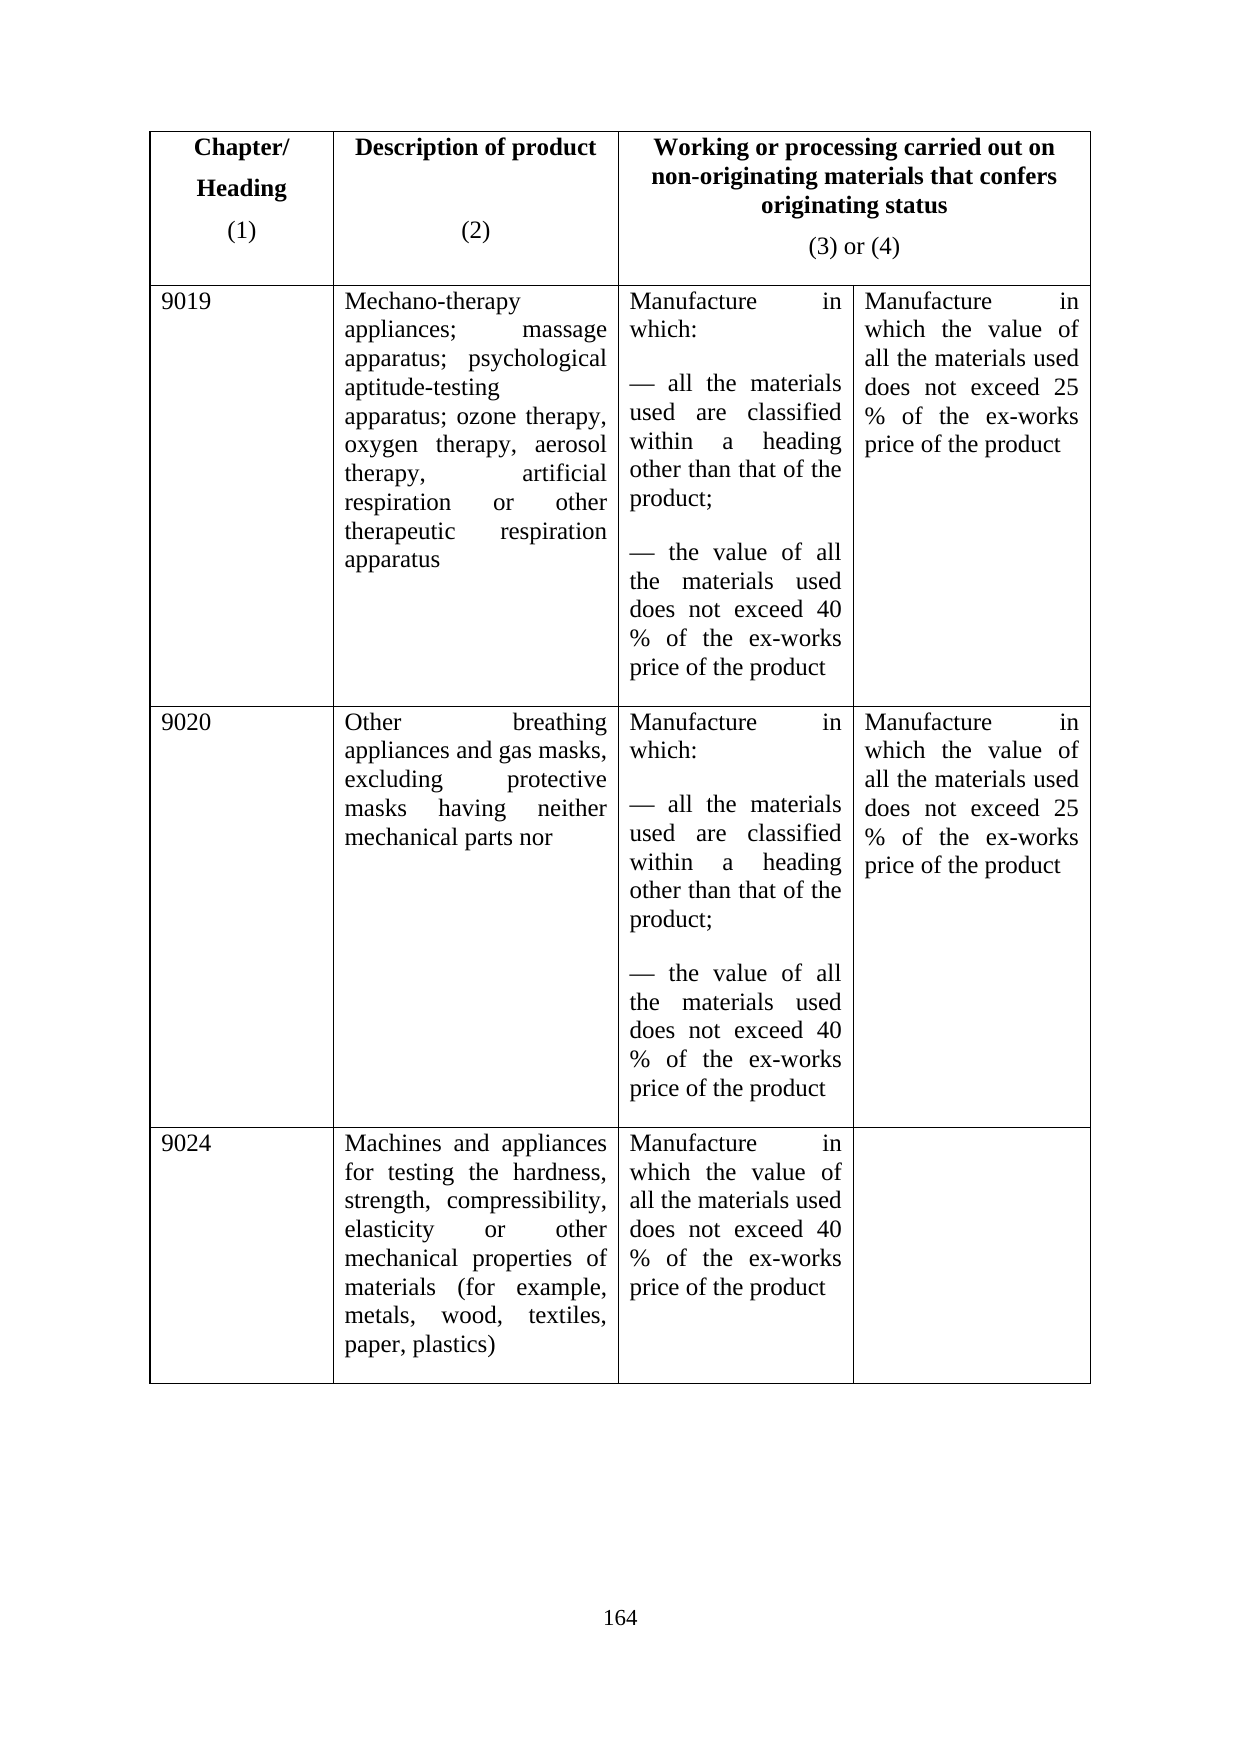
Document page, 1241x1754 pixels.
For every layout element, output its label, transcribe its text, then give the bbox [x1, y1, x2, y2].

table_cell Manufacture in which: — all the materials used are classified within a heading other than that of the product; — the value of all the materials used does not exceed 40 % of the ex-works price of the product [619, 707, 853, 1127]
table_cell Other breathing appliances and gas masks, excluding protective masks having neither mechanical parts nor [334, 707, 618, 1127]
table_cell Machines and appliances for testing the hardness, strength, compressibility, elasticity or other mechanical properties of materials (for example, metals, wood, textiles, paper, plastics) [334, 1128, 618, 1383]
table_cell Manufacture in which the value of all the materials used does not exceed 40 % of the ex-works price of the product [619, 1128, 853, 1383]
table_cell [854, 1128, 1090, 1383]
table_cell Mechano-therapy appliances; massage apparatus; psychological aptitude-testing apparatus; ozone therapy, oxygen therapy, aerosol therapy, artificial respiration or other therapeutic respiration apparatus [334, 286, 618, 706]
table_header Description of product (2) [334, 132, 618, 285]
table_cell Manufacture in which the value of all the materials used does not exceed 25 % of the ex-works price of the product [854, 286, 1090, 706]
table_cell Manufacture in which: — all the materials used are classified within a heading other than that of the product; — the value of all the materials used does not exceed 40 % of the ex-works price of the product [619, 286, 853, 706]
table_cell Manufacture in which the value of all the materials used does not exceed 25 % of the ex-works price of the product [854, 707, 1090, 1127]
table_header Chapter/ Heading (1) [151, 132, 333, 285]
table_cell 9019 [151, 286, 333, 706]
table_cell 9020 [151, 707, 333, 1127]
table_cell 9024 [151, 1128, 333, 1383]
table_header Working or processing carried out on non-originating materials that confers originating status (3) or (4) [619, 132, 1090, 285]
